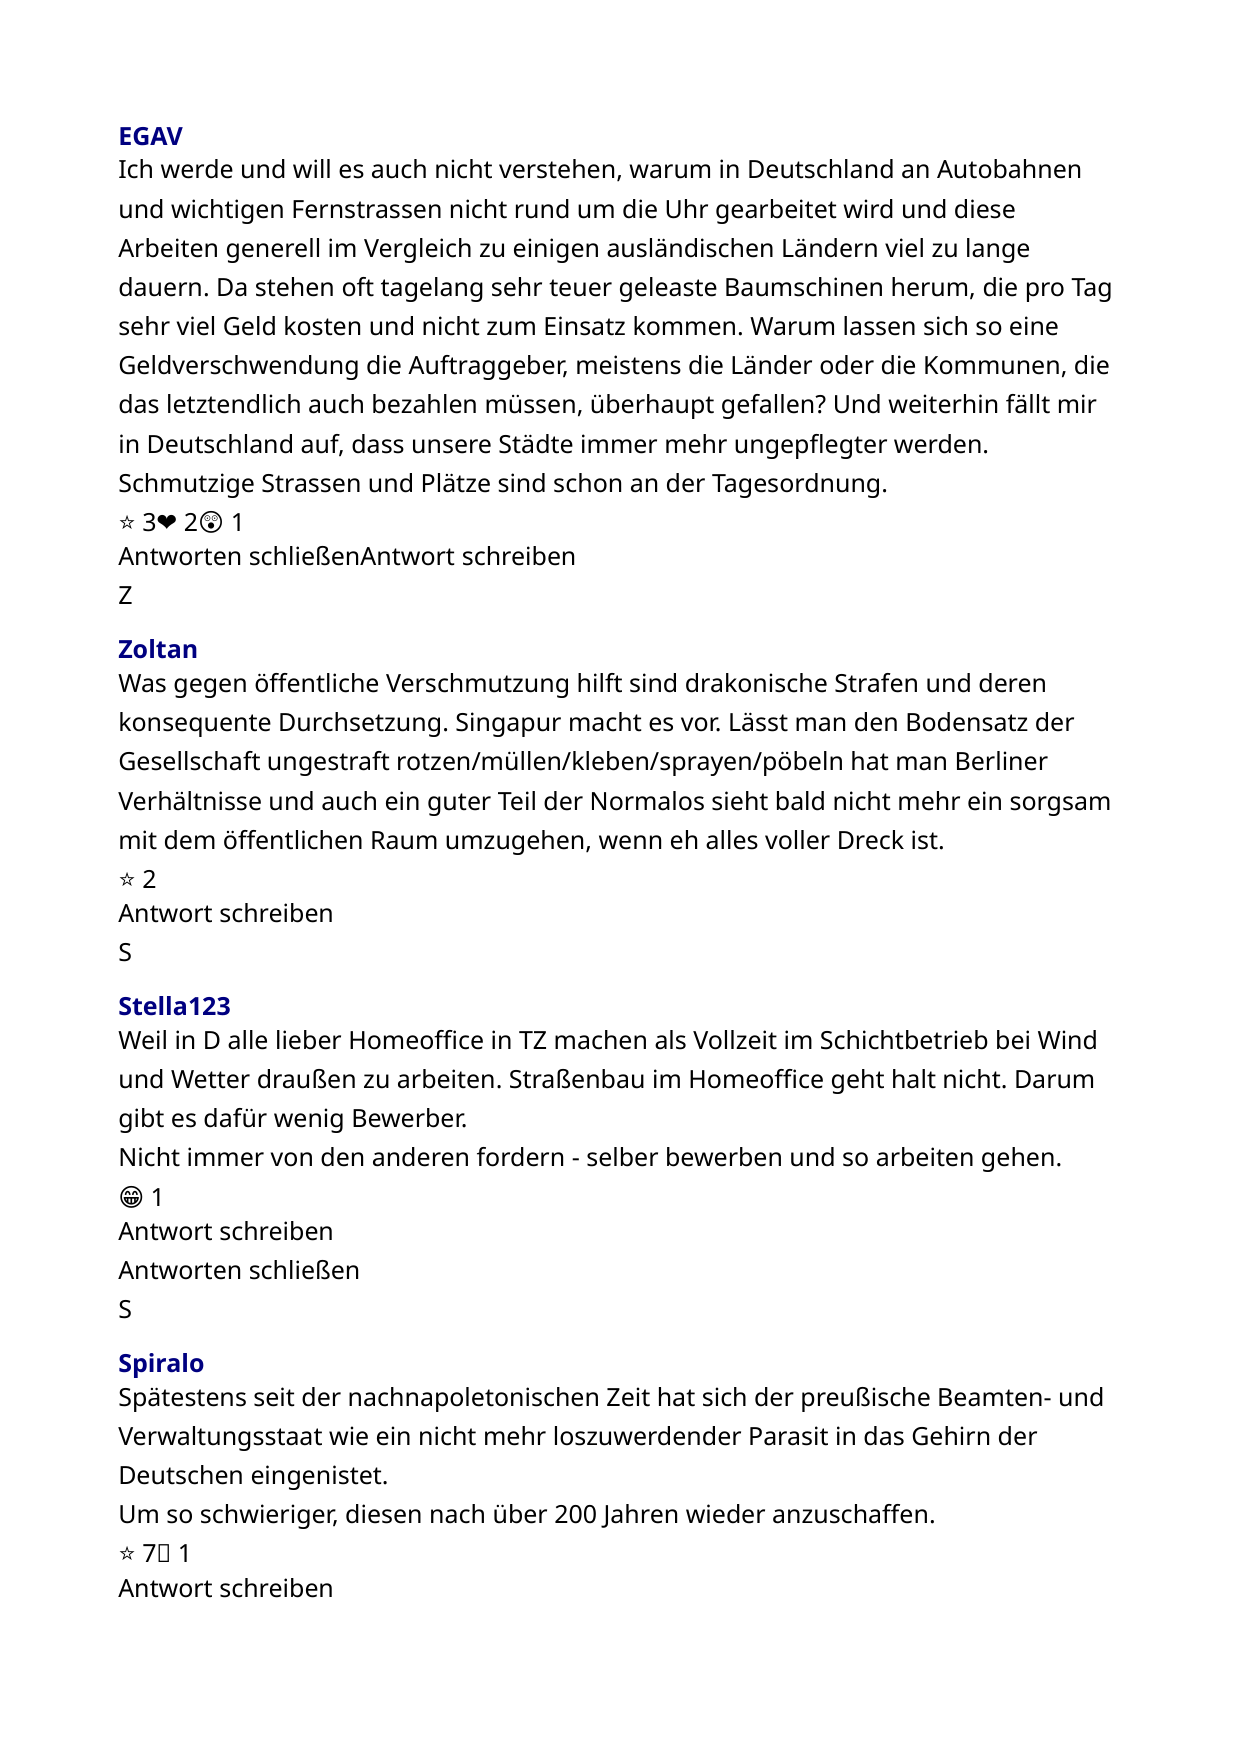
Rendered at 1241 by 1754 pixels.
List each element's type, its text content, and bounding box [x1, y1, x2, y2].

subtitle Zolt​an [118, 632, 1122, 666]
text Antwort schreiben [118, 896, 1122, 930]
text Nicht immer von den anderen fordern - selber bewerben und so arbeiten gehen. [118, 1140, 1122, 1174]
text Z [118, 578, 1122, 612]
text S [118, 935, 1122, 969]
text ⭐️ 3❤️ 2😲 1 [118, 505, 1122, 539]
text S [118, 1292, 1122, 1326]
text Antworten schließenAntwort schreiben [118, 539, 1122, 573]
text Spätestens seit der nachnapoletonischen Zeit hat sich der preußische Beamten- und Verwaltungsstaat wie ein nicht mehr loszuwerdender Parasit in das Gehirn der Deutschen eingenistet. [118, 1379, 1122, 1492]
text Um so schwieriger, diesen nach über 200 Jahren wieder anzuschaffen. [118, 1497, 1122, 1531]
text ⭐️ 7🤨 1 [118, 1536, 1122, 1570]
text Antwort schreiben [118, 1213, 1122, 1247]
text Was gegen öffentliche Verschmutzung hilft sind drakonische Strafen und deren konsequente Durchsetzung. Singapur macht es vor. Lässt man den Bodensatz der Gesellschaft ungestraft rotzen/müllen/kleben/sprayen/pöbeln hat man Berliner Verhältnisse und auch ein guter Teil der Normalos sieht bald nicht mehr ein sorgsam mit dem öffentlichen Raum umzugehen, wenn eh alles voller Dreck ist. [118, 666, 1122, 856]
subtitle Spiralo [118, 1345, 1122, 1379]
text Ich werde und will es auch nicht verstehen, warum in Deutschland an Autobahnen und wichtigen Fernstrassen nicht rund um die Uhr gearbeitet wird und diese Arbeiten generell im Vergleich zu einigen ausländischen Ländern viel zu lange dauern. Da stehen oft tagelang sehr teuer geleaste Baumschinen herum, die pro Tag sehr viel Geld kosten und nicht zum Einsatz kommen. Warum lassen sich so eine Geldverschwendung die Auftraggeber, meistens die Länder oder die Kommunen, die das letztendlich auch bezahlen müssen, überhaupt gefallen? Und weiterhin fällt mir in Deutschland auf, dass unsere Städte immer mehr ungepflegter werden. Schmutzige Strassen und Plätze sind schon an der Tagesordnung. [118, 152, 1122, 499]
subtitle EGAV [118, 118, 1122, 152]
text ⭐️ 2 [118, 862, 1122, 896]
text 😁 1 [118, 1179, 1122, 1213]
text Antwort schreiben [118, 1570, 1122, 1604]
subtitle Stella123 [118, 988, 1122, 1023]
text Weil in D alle lieber Homeoffice in TZ machen als Vollzeit im Schichtbetrieb bei Wind und Wetter draußen zu arbeiten. Straßenbau im Homeoffice geht halt nicht. Darum gibt es dafür wenig Bewerber. [118, 1023, 1122, 1135]
text Antworten schließen [118, 1252, 1122, 1287]
